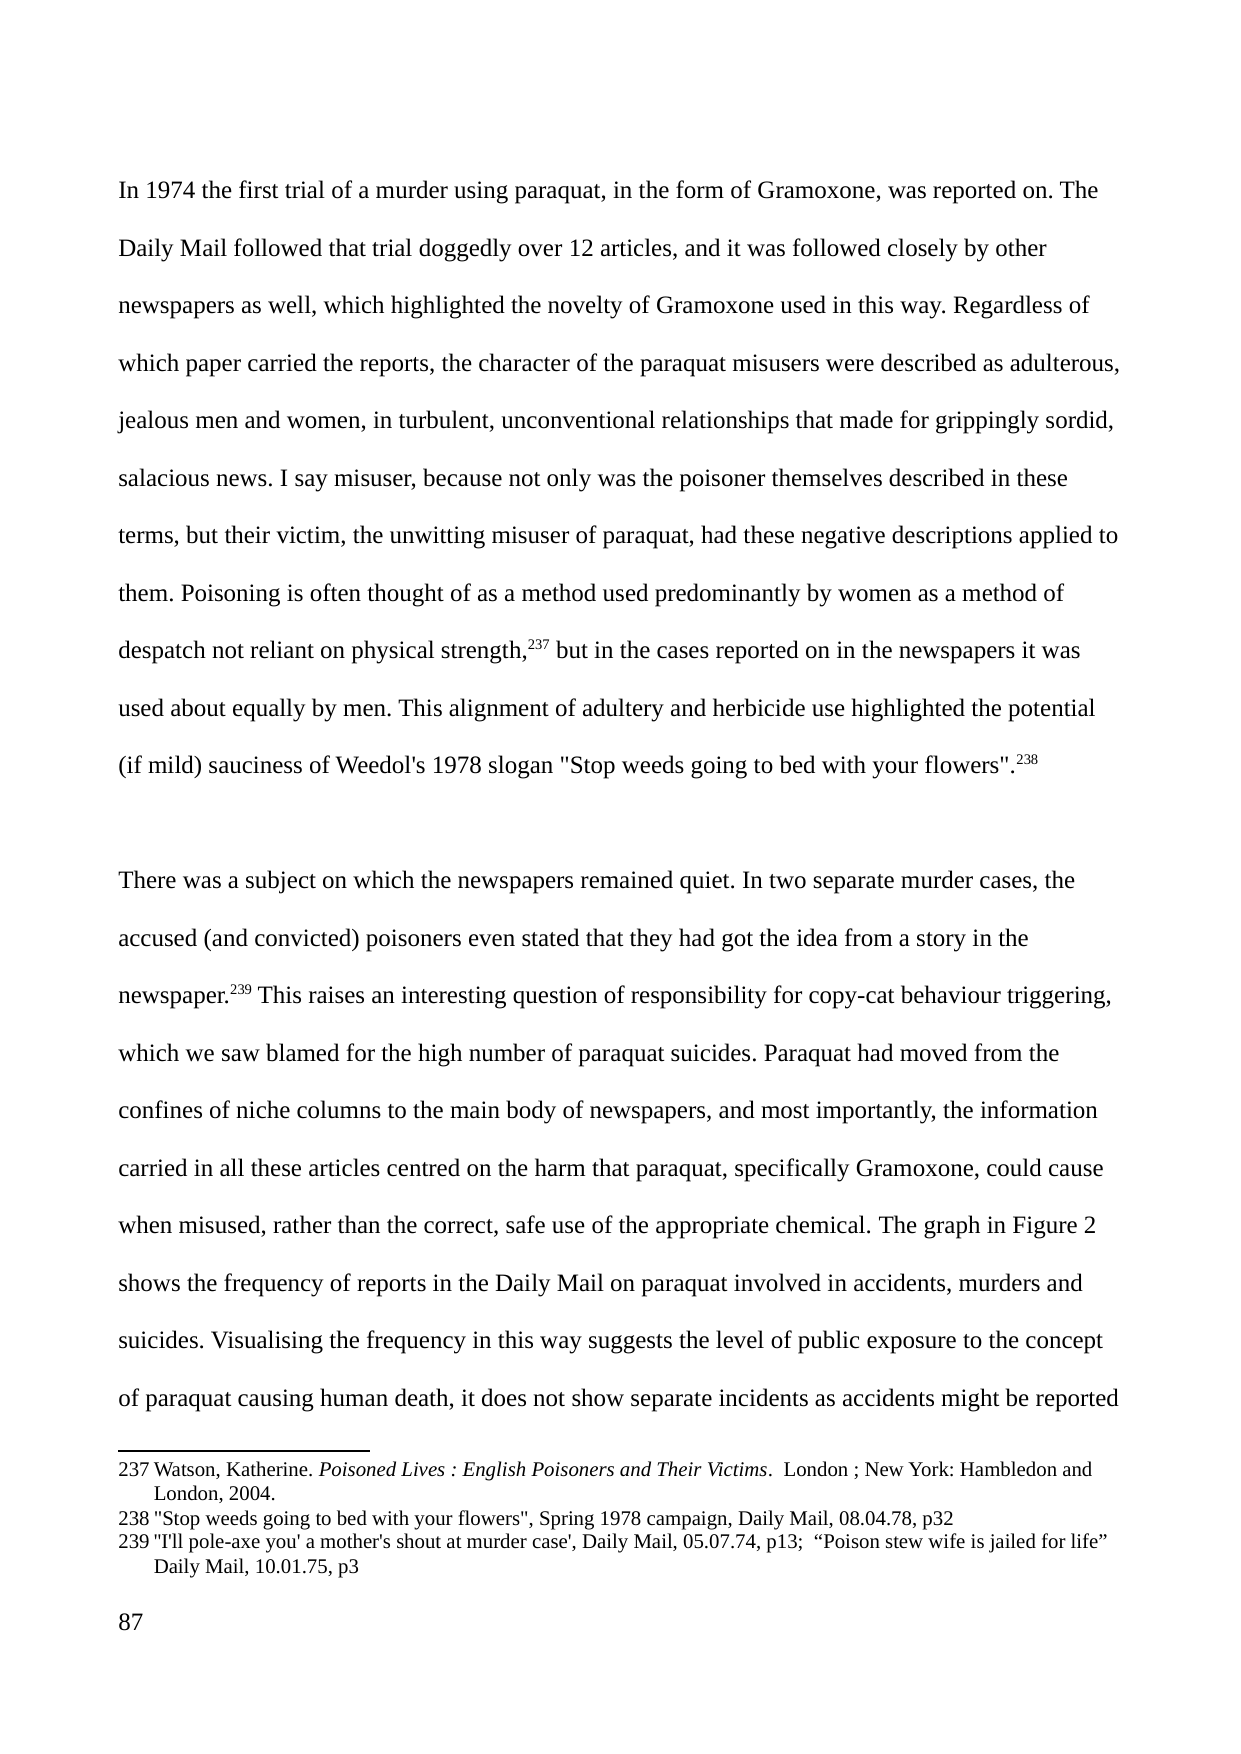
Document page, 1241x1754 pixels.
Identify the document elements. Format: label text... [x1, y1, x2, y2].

text "Stop weeds going to bed with your flowers", Spring 1978 campaign, Daily Mail, 08.04.78, p32 [118, 1505, 1122, 1529]
text Watson, Katherine. Poisoned Lives : English Poisoners and Their Victims. London ; New York: Hambledon and London, 2004. [118, 1457, 1122, 1505]
text In 1974 the first trial of a murder using paraquat, in the form of Gramoxone, was reported on. The Daily Mail followed that trial doggedly over 12 articles, and it was followed closely by other newspapers as well, which highlighted the novelty of Gramoxone used in this way. Regardless of which paper carried the reports, the character of the paraquat misusers were described as adulterous, jealous men and women, in turbulent, unconventional relationships that made for grippingly sordid, salacious news. I say misuser, because not only was the poisoner themselves described in these terms, but their victim, the unwitting misuser of paraquat, had these negative descriptions applied to them. Poisoning is often thought of as a method used predominantly by women as a method of despatch not reliant on physical strength, but in the cases reported on in the newspapers it was used about equally by men. This alignment of adultery and herbicide use highlighted the potential (if mild) sauciness of Weedol's 1978 slogan "Stop weeds going to bed with your flowers". [118, 176, 1122, 779]
text ''I'll pole-axe you' a mother's shout at murder case', Daily Mail, 05.07.74, p13; “Poison stew wife is jailed for life” Daily Mail, 10.01.75, p3 [118, 1529, 1122, 1578]
text There was a subject on which the newspapers remained quiet. In two separate murder cases, the accused (and convicted) poisoners even stated that they had got the idea from a story in the newspaper. This raises an interesting question of responsibility for copy-cat behaviour triggering, which we saw blamed for the high number of paraquat suicides. Paraquat had moved from the confines of niche columns to the main body of newspapers, and most importantly, the information carried in all these articles centred on the harm that paraquat, specifically Gramoxone, could cause when misused, rather than the correct, safe use of the appropriate chemical. The graph in Figure 2 shows the frequency of reports in the Daily Mail on paraquat involved in accidents, murders and suicides. Visualising the frequency in this way suggests the level of public exposure to the concept of paraquat causing human death, it does not show separate incidents as accidents might be reported [118, 866, 1122, 1412]
